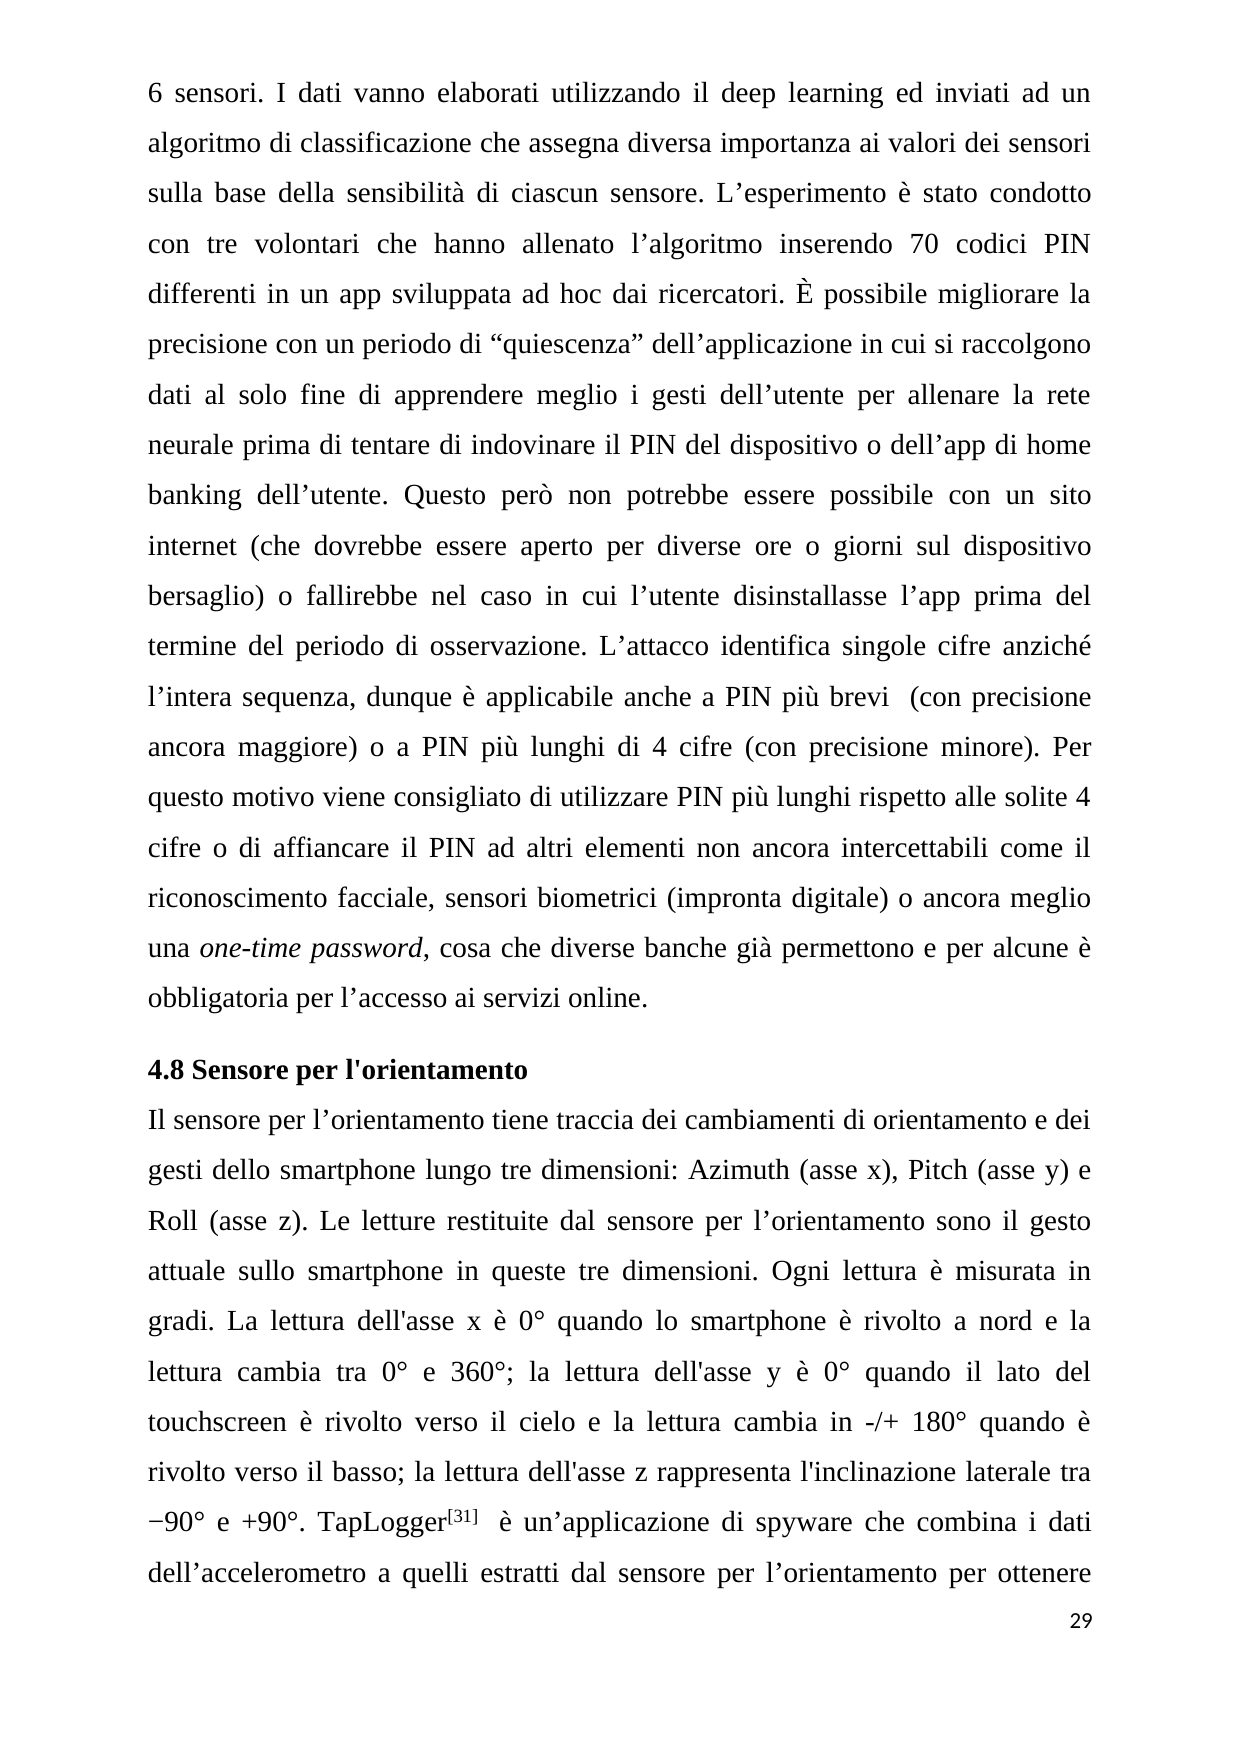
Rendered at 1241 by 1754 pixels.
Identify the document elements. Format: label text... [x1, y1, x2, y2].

subtitle 4.8 Sensore per l'orientamento [148, 1052, 1092, 1085]
text 6 sensori. I dati vanno elaborati utilizzando il deep learning ed inviati ad un algoritmo di classificazione che assegna diversa importanza ai valori dei sensori sulla base della sensibilità di ciascun sensore. L’esperimento è stato condotto con tre volontari che hanno allenato l’algoritmo inserendo 70 codici PIN differenti in un app sviluppata ad hoc dai ricercatori. È possibile migliorare la precisione con un periodo di “quiescenza” dell’applicazione in cui si raccolgono dati al solo fine di apprendere meglio i gesti dell’utente per allenare la rete neurale prima di tentare di indovinare il PIN del dispositivo o dell’app di home banking dell’utente. Questo però non potrebbe essere possibile con un sito internet (che dovrebbe essere aperto per diverse ore o giorni sul dispositivo bersaglio) o fallirebbe nel caso in cui l’utente disinstallasse l’app prima del termine del periodo di osservazione. L’attacco identifica singole cifre anziché l’intera sequenza, dunque è applicabile anche a PIN più brevi (con precisione ancora maggiore) o a PIN più lunghi di 4 cifre (con precisione minore). Per questo motivo viene consigliato di utilizzare PIN più lunghi rispetto alle solite 4 cifre o di affiancare il PIN ad altri elementi non ancora intercettabili come il riconoscimento facciale, sensori biometrici (impronta digitale) o ancora meglio una one-time password, cosa che diverse banche già permettono e per alcune è obbligatoria per l’accesso ai servizi online. [148, 75, 1092, 1014]
text Il sensore per l’orientamento tiene traccia dei cambiamenti di orientamento e dei gesti dello smartphone lungo tre dimensioni: Azimuth (asse x), Pitch (asse y) e Roll (asse z). Le letture restituite dal sensore per l’orientamento sono il gesto attuale sullo smartphone in queste tre dimensioni. Ogni lettura è misurata in gradi. La lettura dell'asse x è 0° quando lo smartphone è rivolto a nord e la lettura cambia tra 0° e 360°; la lettura dell'asse y è 0° quando il lato del touchscreen è rivolto verso il cielo e la lettura cambia in -/+ 180° quando è rivolto verso il basso; la lettura dell'asse z rappresenta l'inclinazione laterale tra −90° e +90°. TapLogger[31] è un’applicazione di spyware che combina i dati dell’accelerometro a quelli estratti dal sensore per l’orientamento per ottenere [148, 1102, 1092, 1588]
